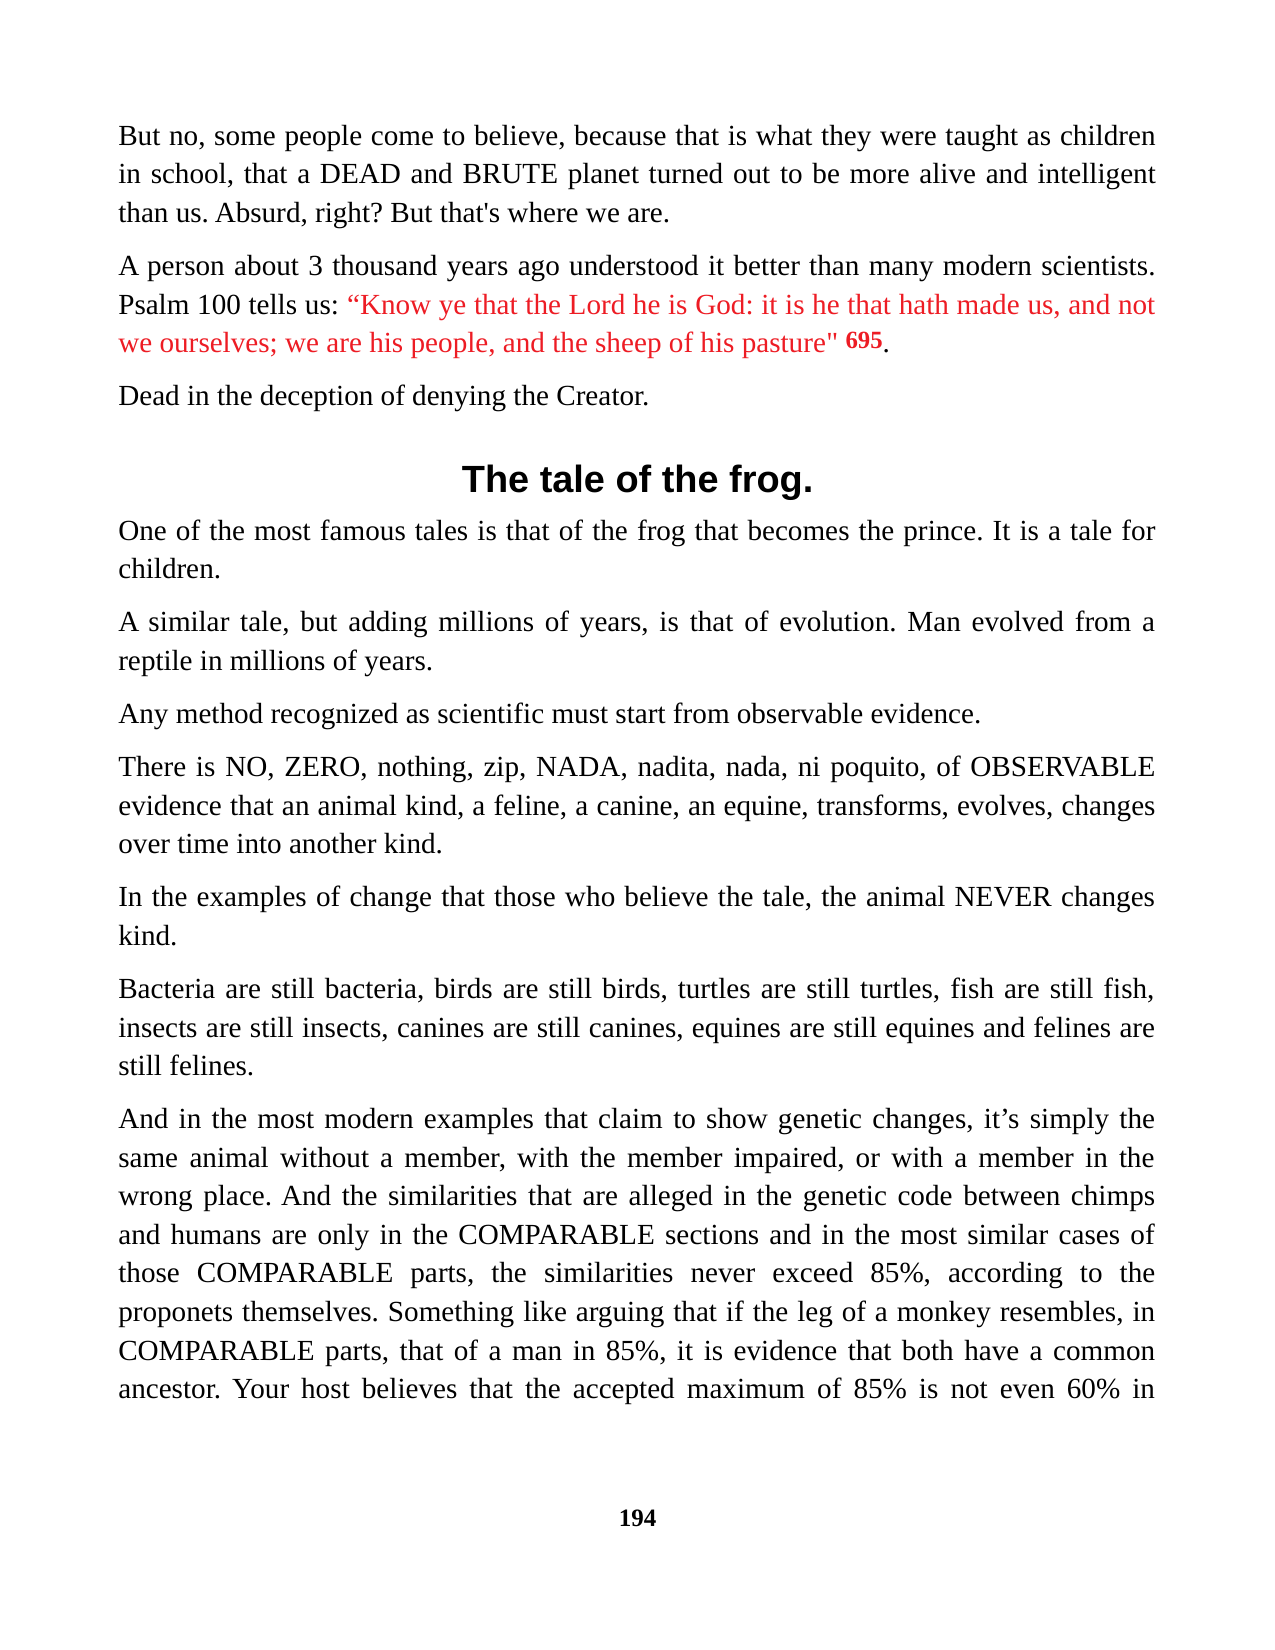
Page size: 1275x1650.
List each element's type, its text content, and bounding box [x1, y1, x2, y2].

text There is NO, ZERO, nothing, zip, NADA, nadita, nada, ni poquito, of OBSERVABLE evidence that an animal kind, a feline, a canine, an equine, transforms, evolves, changes over time into another kind. [118, 749, 1157, 860]
text And in the most modern examples that claim to show genetic changes, it’s simply the same animal without a member, with the member impaired, or with a member in the wrong place. And the similarities that are alleged in the genetic code between chimps and humans are only in the COMPARABLE sections and in the most similar cases of those COMPARABLE parts, the similarities never exceed 85%, according to the proponets themselves. Something like arguing that if the leg of a monkey resembles, in COMPARABLE parts, that of a man in 85%, it is evidence that both have a common ancestor. Your host believes that the accepted maximum of 85% is not even 60% in [118, 1101, 1157, 1405]
text Bacteria are still bacteria, birds are still birds, turtles are still turtles, fish are still fish, insects are still insects, canines are still canines, equines are still equines and felines are still felines. [118, 971, 1157, 1082]
text A similar tale, but adding millions of years, is that of evolution. Man evolved from a reptile in millions of years. [118, 604, 1157, 677]
subtitle The tale of the frog. [118, 457, 1157, 500]
text A person about 3 thousand years ago understood it better than many modern scientists. Psalm 100 tells us: “Know ye that the Lord he is God: it is he that hath made us, and not we ourselves; we are his people, and the sheep of his pasture" . [118, 248, 1157, 359]
text But no, some people come to believe, because that is what they were taught as children in school, that a DEAD and BRUTE planet turned out to be more alive and intelligent than us. Absurd, right? But that's where we are. [118, 118, 1157, 229]
text Any method recognized as scientific must start from observable evidence. [118, 696, 1157, 730]
text Dead in the deception of denying the Creator. [118, 378, 1157, 412]
text In the examples of change that those who believe the tale, the animal NEVER changes kind. [118, 879, 1157, 952]
text One of the most famous tales is that of the frog that becomes the prince. It is a tale for children. [118, 513, 1157, 585]
